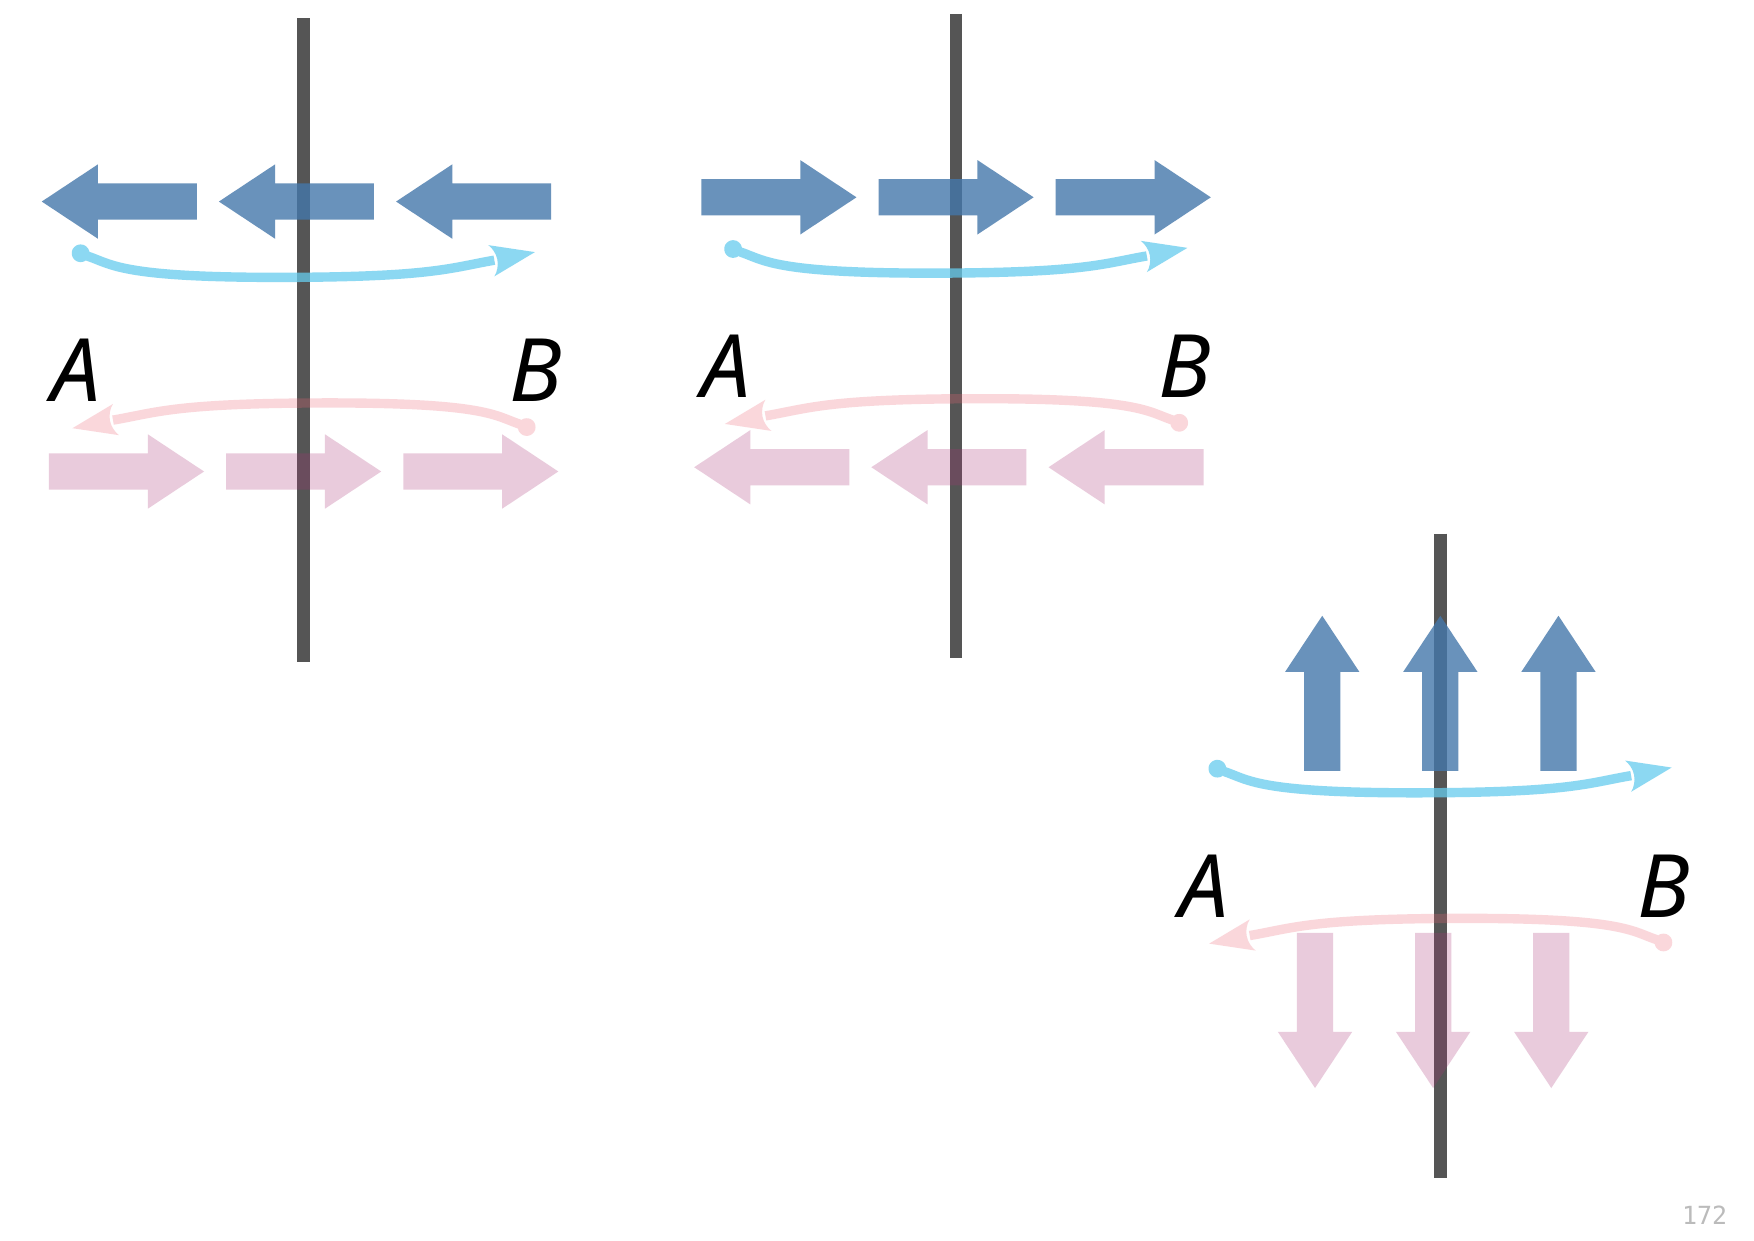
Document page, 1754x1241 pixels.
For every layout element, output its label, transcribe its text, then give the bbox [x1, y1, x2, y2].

text_box [226, 434, 382, 509]
text_box [871, 430, 1027, 505]
text_box A [37, 289, 130, 401]
text_box [48, 434, 205, 509]
text_box [701, 160, 857, 235]
text_box [1277, 932, 1353, 1089]
text_box B [1622, 804, 1706, 916]
text_box B [494, 289, 578, 401]
text_box [1514, 932, 1589, 1089]
text_box [1055, 160, 1211, 235]
text_box A [686, 284, 780, 396]
text_box [1521, 615, 1596, 771]
text_box B [1144, 284, 1228, 396]
text_box [1048, 430, 1204, 505]
text_box [878, 160, 1034, 235]
text_box [218, 164, 374, 239]
text_box [1403, 615, 1478, 771]
text_box [396, 164, 552, 239]
text_box [403, 434, 559, 509]
text_box [1395, 932, 1471, 1089]
text_box [1285, 615, 1360, 771]
text_box [694, 430, 850, 505]
text_box A [1165, 804, 1258, 916]
text_box [41, 164, 197, 239]
